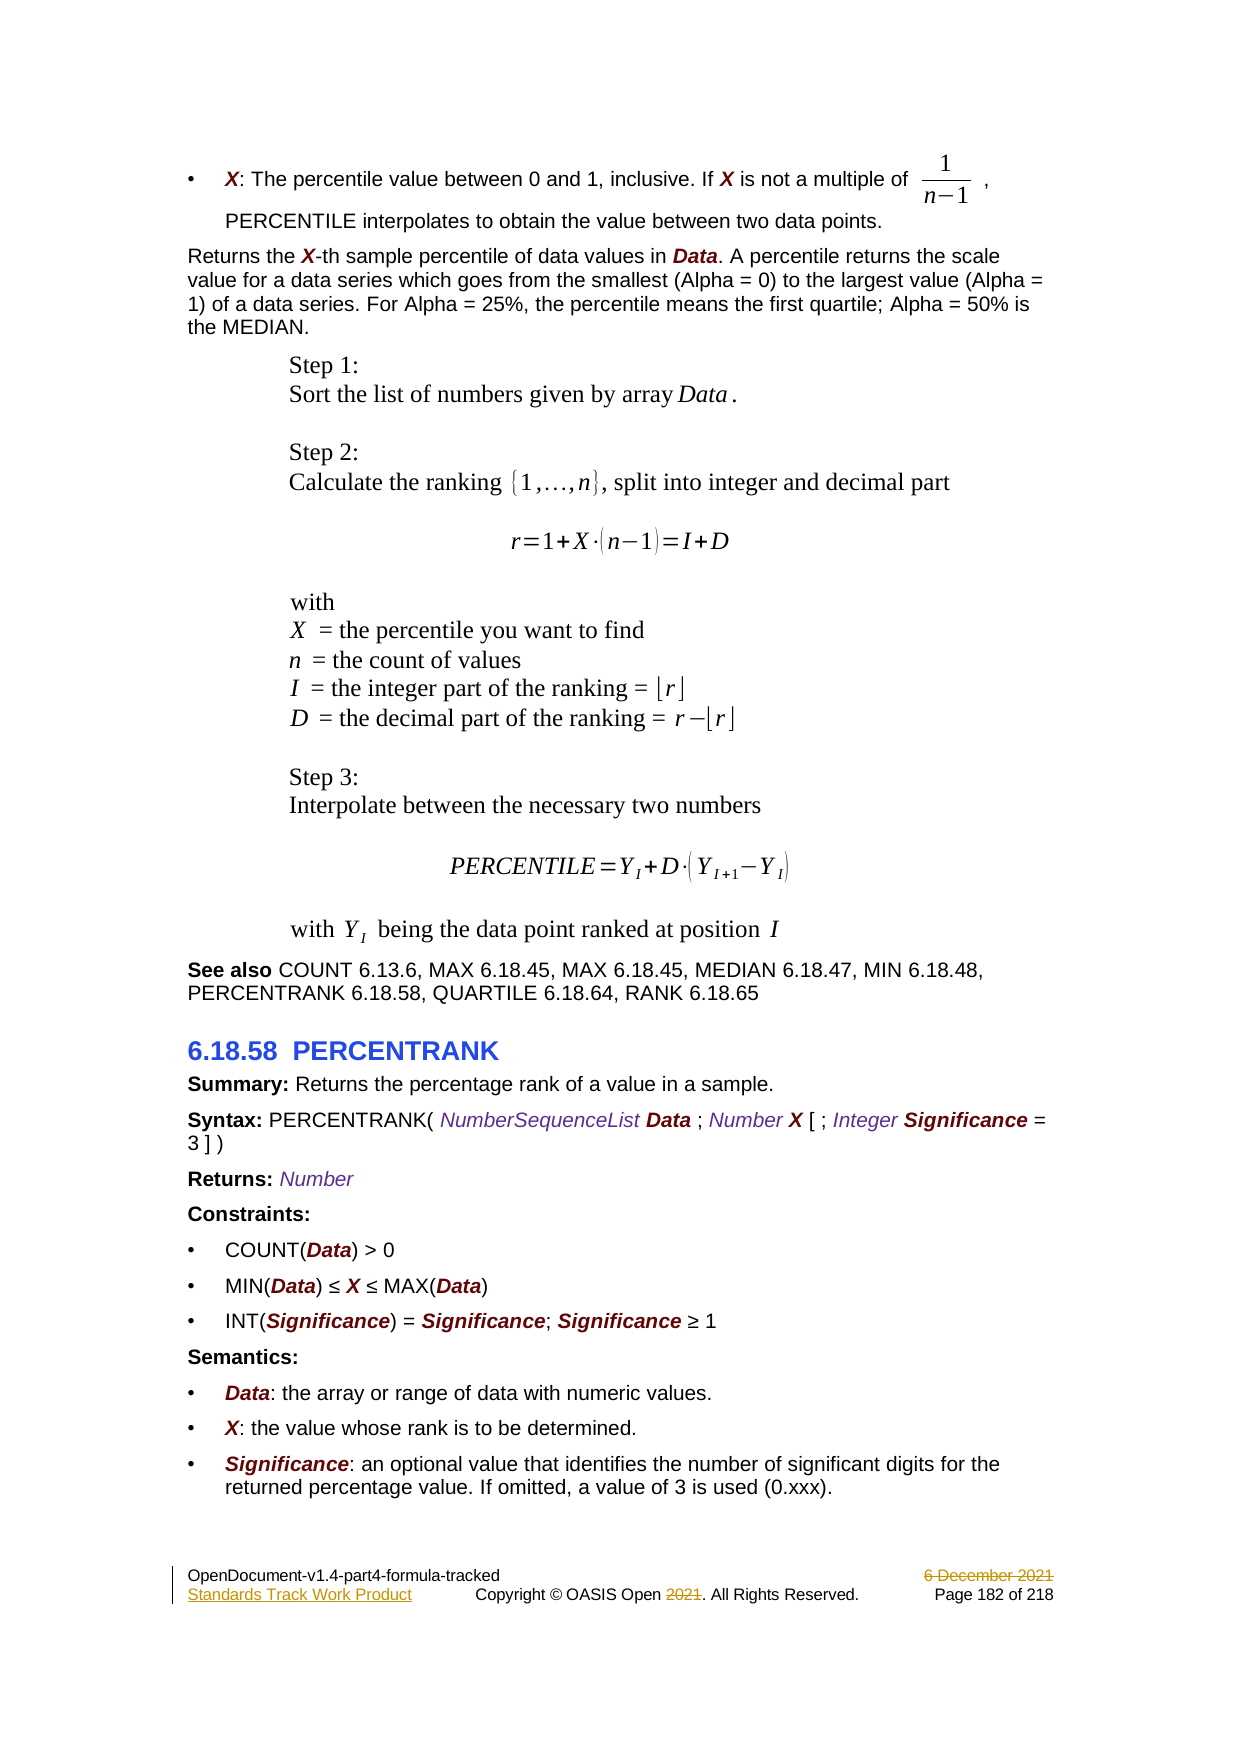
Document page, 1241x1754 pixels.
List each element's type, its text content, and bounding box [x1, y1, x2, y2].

text Returns the X-th sample percentile of data values in Data. A percentile returns the scale value for a data series which goes from the smallest (Alpha = 0) to the largest value (Alpha = 1) of a data series. For Alpha = 25%, the percentile means the first quartile; Alpha = 50% is the MEDIAN. [187, 245, 1053, 339]
list Significance: an optional value that identifies the number of significant digits for the returned percentage value. If omitted, a value of 3 is used (0.xxx). [187, 1452, 1053, 1499]
text Syntax: PERCENTRANK( NumberSequenceList Data ; Number X [ ; Integer Significance = 3 ] ) [187, 1108, 1053, 1155]
list X: The percentile value between 0 and 1, inclusive. If X is not a multiple of , PERCENTILE interpolates to obtain the value between two data points. [187, 150, 1053, 233]
list X: the value whose rank is to be determined. [187, 1417, 1053, 1440]
text Returns: Number [187, 1167, 1053, 1191]
subtitle PERCENTRANK [187, 1036, 1053, 1066]
list COUNT(Data) > 0 [187, 1238, 1053, 1262]
text Semantics: [187, 1345, 1053, 1369]
text See also COUNT 6.13.6, MAX 6.18.45, MAX 6.18.45, MEDIAN 6.18.47, MIN 6.18.48, PERCENTRANK 6.18.58, QUARTILE 6.18.64, RANK 6.18.65 [187, 958, 1053, 1005]
list MIN(Data) ≤ X ≤ MAX(Data) [187, 1274, 1053, 1298]
list Data: the array or range of data with numeric values. [187, 1381, 1053, 1404]
text Summary: Returns the percentage rank of a value in a sample. [187, 1072, 1053, 1096]
text Constraints: [187, 1203, 1053, 1226]
list INT(Significance) = Significance; Significance ≥ 1 [187, 1310, 1053, 1333]
